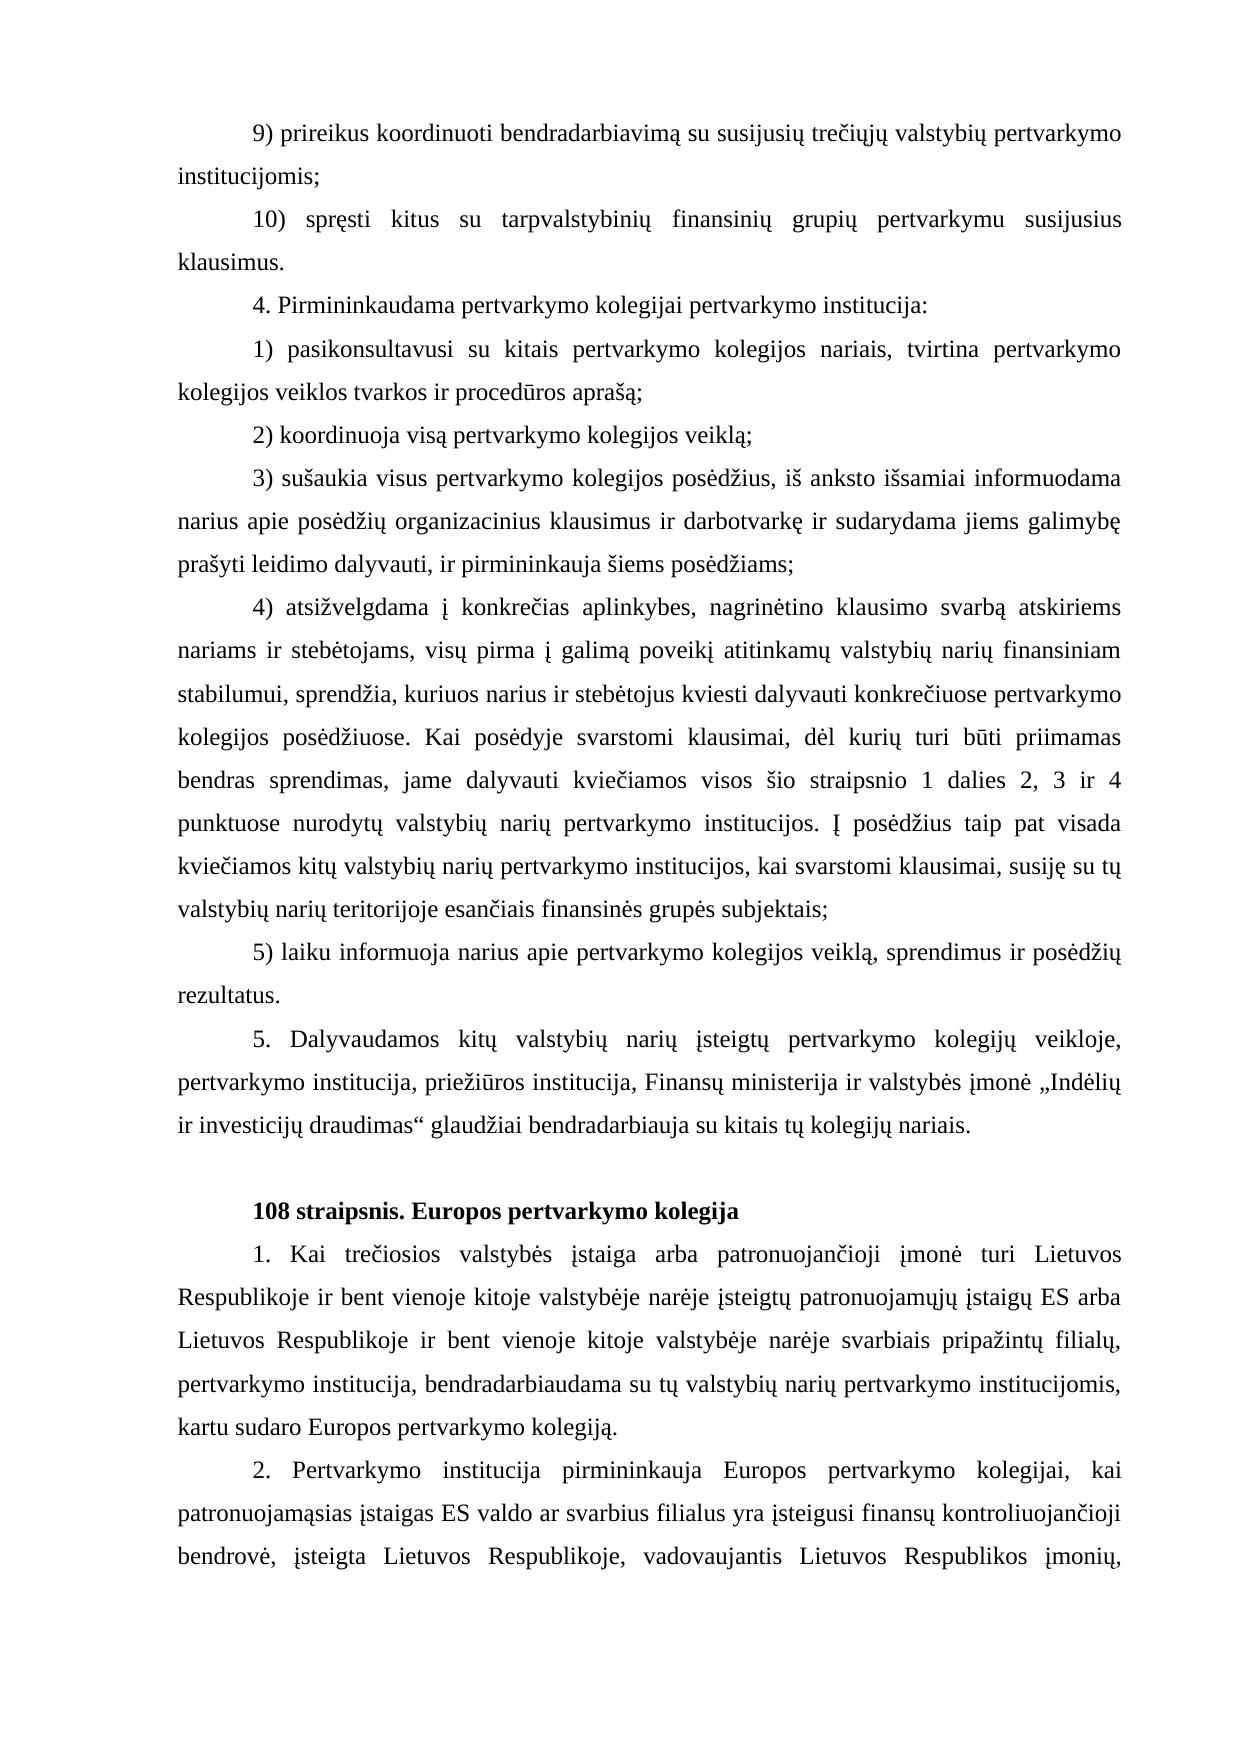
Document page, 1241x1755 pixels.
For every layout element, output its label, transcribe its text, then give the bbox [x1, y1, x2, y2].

text 9) prireikus koordinuoti bendradarbiavimą su susijusių trečiųjų valstybių pertvarkymo institucijomis; [177, 118, 1122, 190]
text 2. Pertvarkymo institucija pirmininkauja Europos pertvarkymo kolegijai, kai patronuojamąsias įstaigas ES valdo ar svarbius filialus yra įsteigusi finansų kontroliuojančioji bendrovė, įsteigta Lietuvos Respublikoje, vadovaujantis Lietuvos Respublikos įmonių, [177, 1455, 1122, 1570]
text 4. Pirmininkaudama pertvarkymo kolegijai pertvarkymo institucija: [177, 291, 1122, 319]
text 4) atsižvelgdama į konkrečias aplinkybes, nagrinėtino klausimo svarbą atskiriems nariams ir stebėtojams, visų pirma į galimą poveikį atitinkamų valstybių narių finansiniam stabilumui, sprendžia, kuriuos narius ir stebėtojus kviesti dalyvauti konkrečiuose pertvarkymo kolegijos posėdžiuose. Kai posėdyje svarstomi klausimai, dėl kurių turi būti priimamas bendras sprendimas, jame dalyvauti kviečiamos visos šio straipsnio 1 dalies 2, 3 ir 4 punktuose nurodytų valstybių narių pertvarkymo institucijos. Į posėdžius taip pat visada kviečiamos kitų valstybių narių pertvarkymo institucijos, kai svarstomi klausimai, susiję su tų valstybių narių teritorijoje esančiais finansinės grupės subjektais; [177, 592, 1122, 923]
text 3) sušaukia visus pertvarkymo kolegijos posėdžius, iš anksto išsamiai informuodama narius apie posėdžių organizacinius klausimus ir darbotvarkę ir sudarydama jiems galimybę prašyti leidimo dalyvauti, ir pirmininkauja šiems posėdžiams; [177, 463, 1122, 578]
text 1. Kai trečiosios valstybės įstaiga arba patronuojančioji įmonė turi Lietuvos Respublikoje ir bent vienoje kitoje valstybėje narėje įsteigtų patronuojamųjų įstaigų ES arba Lietuvos Respublikoje ir bent vienoje kitoje valstybėje narėje svarbiais pripažintų filialų, pertvarkymo institucija, bendradarbiaudama su tų valstybių narių pertvarkymo institucijomis, kartu sudaro Europos pertvarkymo kolegiją. [177, 1239, 1122, 1441]
text 10) spręsti kitus su tarpvalstybinių finansinių grupių pertvarkymu susijusius klausimus. [177, 204, 1122, 276]
text 5. Dalyvaudamos kitų valstybių narių įsteigtų pertvarkymo kolegijų veikloje, pertvarkymo institucija, priežiūros institucija, Finansų ministerija ir valstybės įmonė „Indėlių ir investicijų draudimas“ glaudžiai bendradarbiauja su kitais tų kolegijų nariais. [177, 1024, 1122, 1139]
text 2) koordinuoja visą pertvarkymo kolegijos veiklą; [177, 420, 1122, 449]
text 108 straipsnis. Europos pertvarkymo kolegija [177, 1196, 1122, 1225]
text 5) laiku informuoja narius apie pertvarkymo kolegijos veiklą, sprendimus ir posėdžių rezultatus. [177, 937, 1122, 1009]
text 1) pasikonsultavusi su kitais pertvarkymo kolegijos nariais, tvirtina pertvarkymo kolegijos veiklos tvarkos ir procedūros aprašą; [177, 334, 1122, 406]
